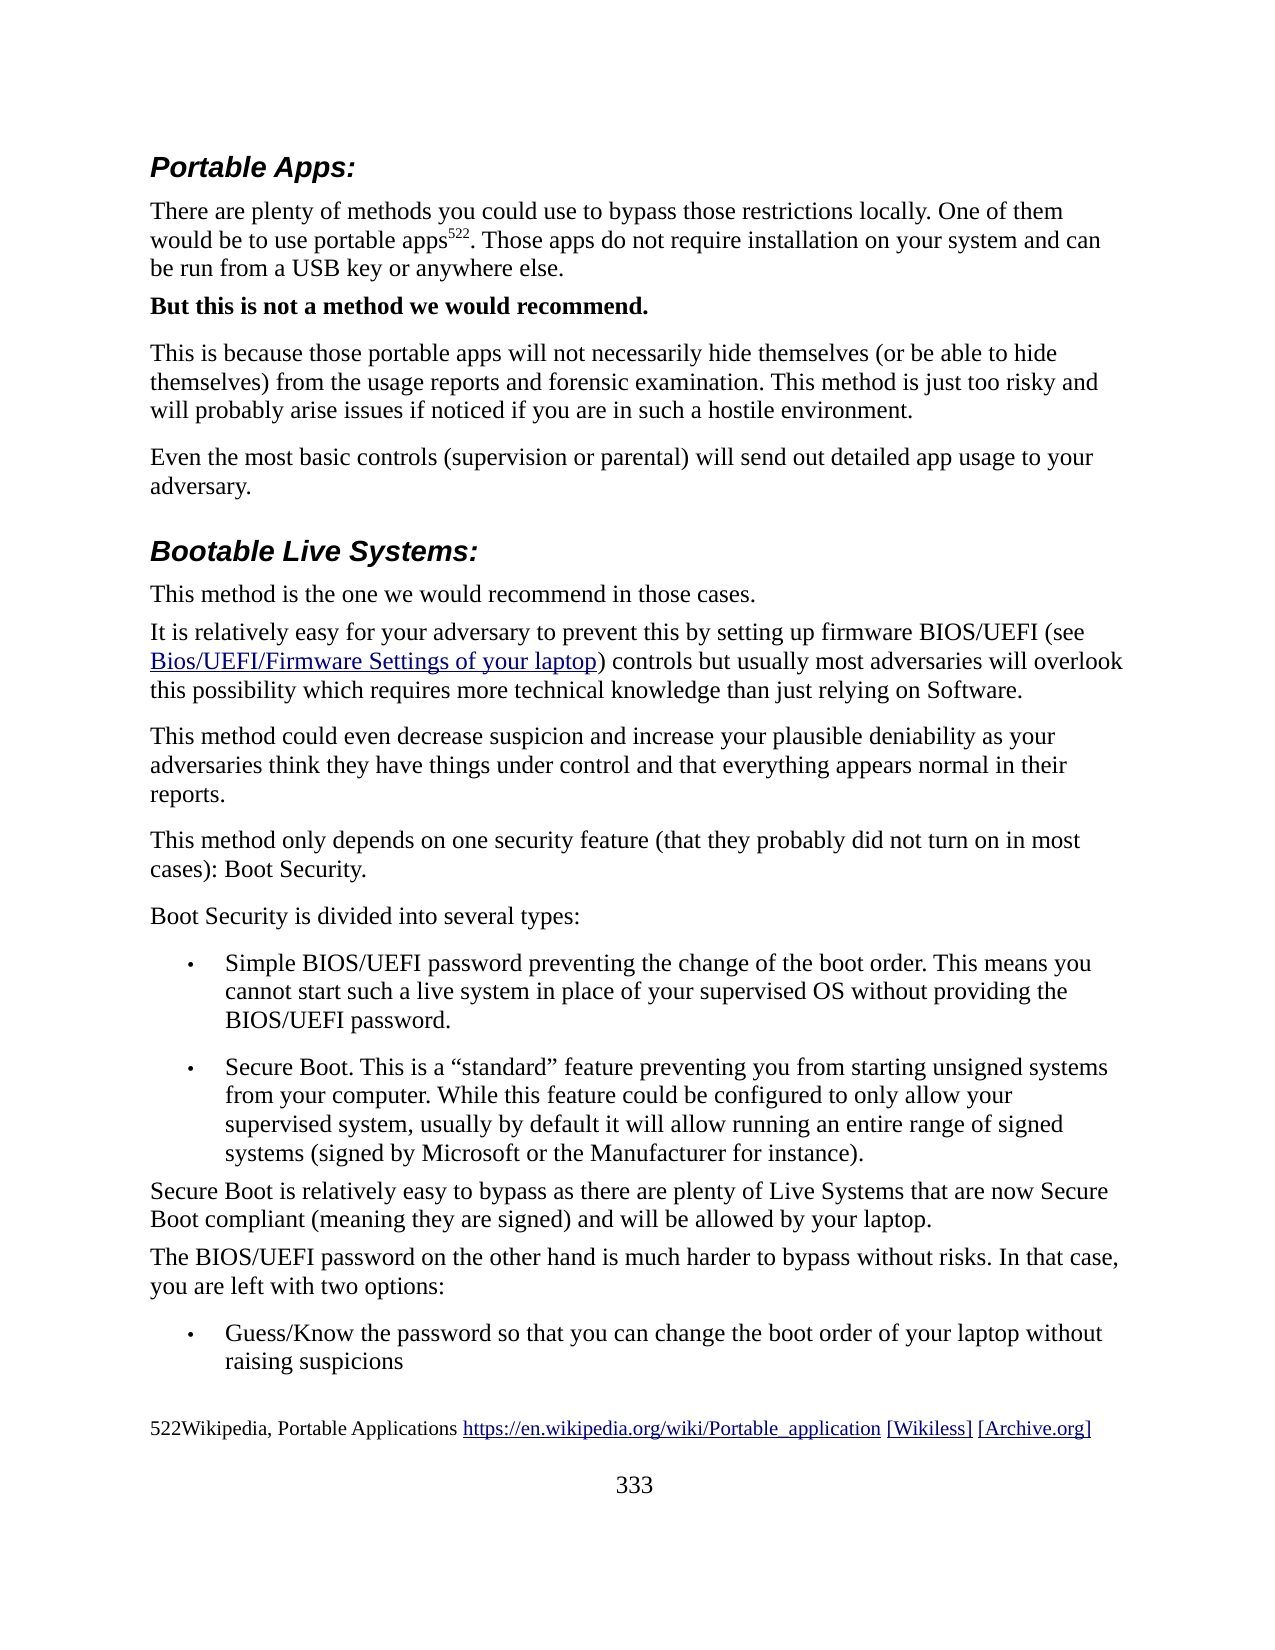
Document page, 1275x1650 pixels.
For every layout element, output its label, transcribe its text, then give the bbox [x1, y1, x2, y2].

text There are plenty of methods you could use to bypass those restrictions locally. One of them would be to use portable apps. Those apps do not require installation on your system and can be run from a USB key or anywhere else. [150, 196, 1125, 282]
text Even the most basic controls (supervision or parental) will send out detailed app usage to your adversary. [150, 442, 1125, 499]
text Wikipedia, Portable Applications https://en.wikipedia.org/wiki/Portable_application [Wikiless] [Archive.org] [150, 1416, 1125, 1440]
text The BIOS/UEFI password on the other hand is much harder to bypass without risks. In that case, you are left with two options: [150, 1242, 1125, 1300]
subtitle Bootable Live Systems: [150, 533, 1125, 567]
text This method only depends on one security feature (that they probably did not turn on in most cases): Boot Security. [150, 826, 1125, 883]
text This method could even decrease suspicion and increase your plausible deniability as your adversaries think they have things under control and that everything appears normal in their reports. [150, 721, 1125, 808]
list Guess/Know the password so that you can change the boot order of your laptop without raising suspicions [187, 1318, 1125, 1375]
text Boot Security is divided into several types: [150, 901, 1125, 930]
list Simple BIOS/UEFI password preventing the change of the boot order. This means you cannot start such a live system in place of your supervised OS without providing the BIOS/UEFI password. [187, 948, 1125, 1034]
text This is because those portable apps will not necessarily hide themselves (or be able to hide themselves) from the usage reports and forensic examination. This method is just too risky and will probably arise issues if noticed if you are in such a hostile environment. [150, 338, 1125, 424]
text Secure Boot is relatively easy to bypass as there are plenty of Live Systems that are now Secure Boot compliant (meaning they are signed) and will be allowed by your laptop. [150, 1176, 1125, 1233]
text But this is not a method we would recommend. [150, 291, 1125, 320]
text It is relatively easy for your adversary to prevent this by setting up firmware BIOS/UEFI (see Bios/UEFI/Firmware Settings of your laptop) controls but usually most adversaries will overlook this possibility which requires more technical knowledge than just relying on Software. [150, 617, 1125, 703]
subtitle Portable Apps: [150, 150, 1125, 183]
text This method is the one we would recommend in those cases. [150, 579, 1125, 608]
list Secure Boot. This is a “standard” feature preventing you from starting unsigned systems from your computer. While this feature could be configured to only allow your supervised system, usually by default it will allow running an entire range of signed systems (signed by Microsoft or the Manufacturer for instance). [187, 1052, 1125, 1167]
